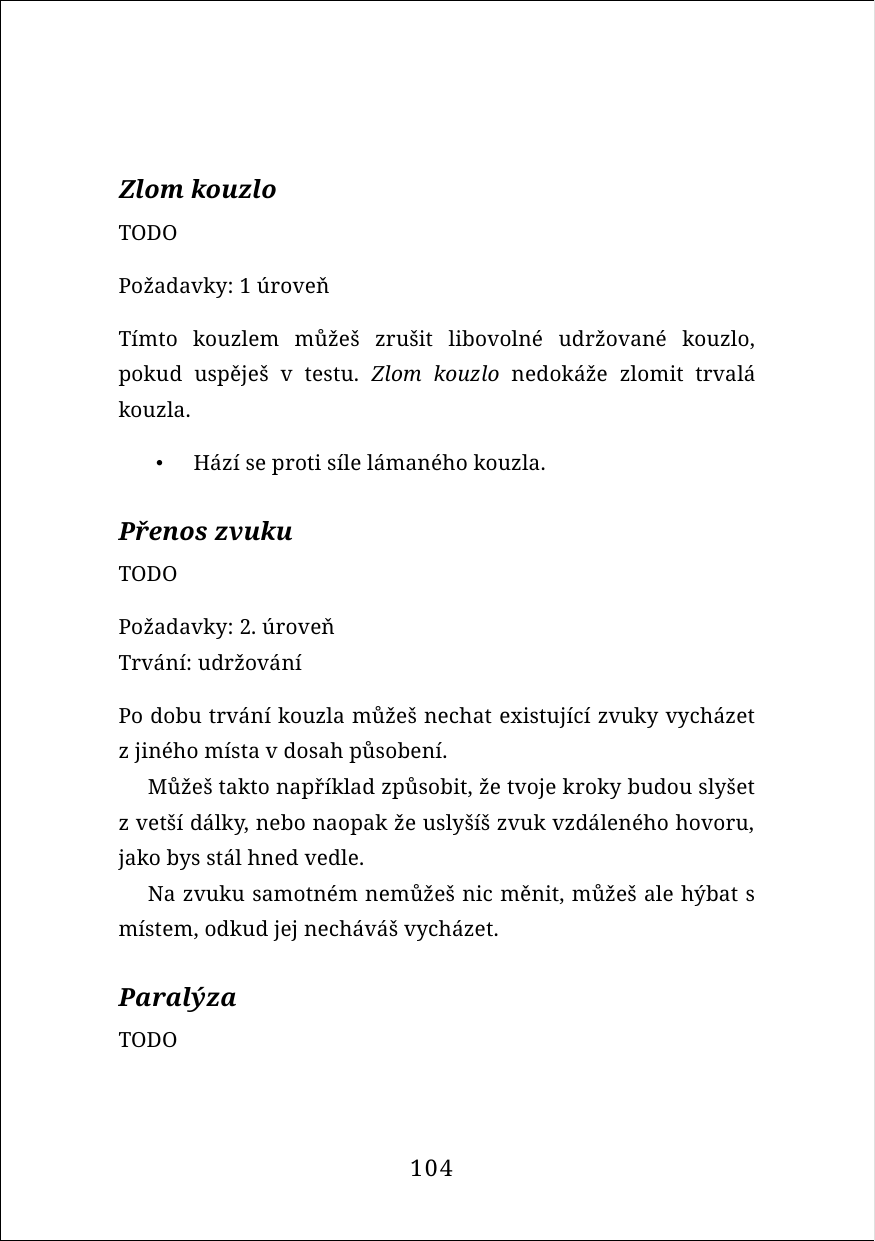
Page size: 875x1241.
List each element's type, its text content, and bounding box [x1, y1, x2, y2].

subtitle Přenos zvuku [118, 513, 756, 547]
list Hází se proti síle lámaného kouzla. [156, 448, 756, 477]
text TODO [118, 218, 756, 246]
text TODO [118, 559, 756, 588]
subtitle Zlom kouzlo [118, 172, 756, 206]
text Tímto kouzlem můžeš zrušit libovolné udržované kouzlo, pokud uspěješ v testu. Zlom kouzlo nedokáže zlomit trvalá kouzla. [118, 324, 756, 423]
subtitle Paralýza [118, 979, 756, 1013]
text Po dobu trvání kouzla můžeš nechat existující zvuky vycházet z jiného místa v dosah působení. Můžeš takto například způsobit, že tvoje kroky budou slyšet z vetší dálky, nebo naopak že uslyšíš zvuk vzdáleného hovoru, jako bys stál hned vedle. Na zvuku samotném nemůžeš nic měnit, můžeš ale hýbat s místem, odkud jej necháváš vycházet. [118, 701, 756, 943]
text Požadavky: 1 úroveň [118, 271, 756, 299]
text Požadavky: 2. úroveň Trvání: udržování [118, 612, 756, 676]
text TODO [118, 1025, 756, 1053]
